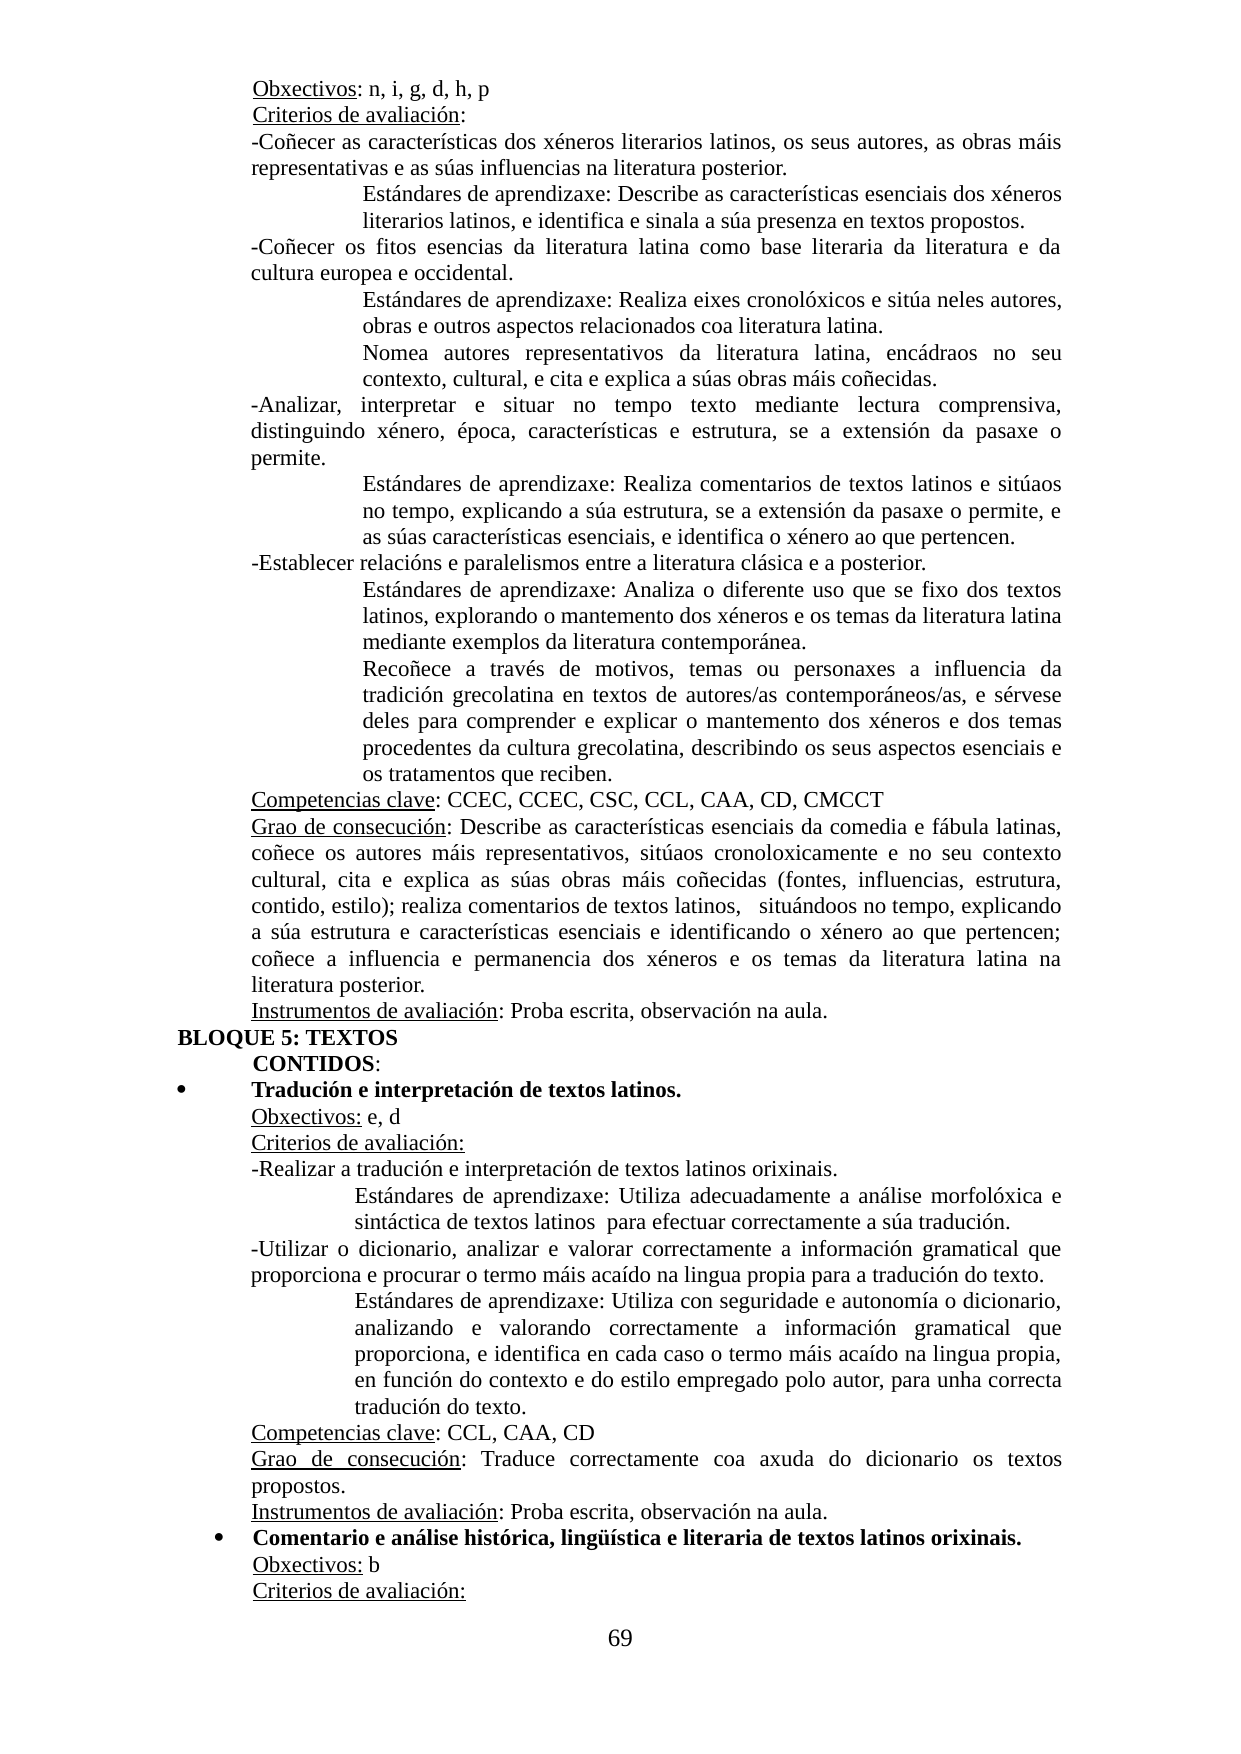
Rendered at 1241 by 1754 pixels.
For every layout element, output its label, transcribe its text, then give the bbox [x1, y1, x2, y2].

text -Establecer relacións e paralelismos entre a literatura clásica e a posterior. [177, 549, 1063, 576]
text Nomea autores representativos da literatura latina, encádraos no seu contexto, cultural, e cita e explica a súas obras máis coñecidas. [362, 338, 1063, 391]
text -Realizar a tradución e interpretación de textos latinos orixinais. [251, 1156, 1063, 1182]
text Competencias clave: CCL, CAA, CD [177, 1419, 1063, 1445]
text -Coñecer as características dos xéneros literarios latinos, os seus autores, as obras máis representativas e as súas influencias na literatura posterior. [251, 128, 1063, 180]
text Estándares de aprendizaxe: Realiza comentarios de textos latinos e sitúaos no tempo, explicando a súa estrutura, se a extensión da pasaxe o permite, e as súas características esenciais, e identifica o xénero ao que pertencen. [362, 470, 1063, 549]
text Grao de consecución: Traduce correctamente coa axuda do dicionario os textos propostos. [251, 1445, 1063, 1498]
text Instrumentos de avaliación: Proba escrita, observación na aula. [251, 997, 1058, 1024]
text -Utilizar o dicionario, analizar e valorar correctamente a información gramatical que proporciona e procurar o termo máis acaído na lingua propia para a tradución do texto. [251, 1234, 1063, 1287]
text Estándares de aprendizaxe: Utiliza adecuadamente a análise morfolóxica e sintáctica de textos latinos para efectuar correctamente a súa tradución. [354, 1182, 1063, 1234]
text Criterios de avaliación: [252, 1577, 1058, 1603]
list Comentario e análise histórica, lingüística e literaria de textos latinos orixinais. [215, 1524, 1063, 1551]
text Estándares de aprendizaxe: Describe as características esenciais dos xéneros literarios latinos, e identifica e sinala a súa presenza en textos propostos. [362, 180, 1063, 233]
text Instrumentos de avaliación: Proba escrita, observación na aula. [251, 1498, 1058, 1524]
text Recoñece a través de motivos, temas ou personaxes a influencia da tradición grecolatina en textos de autores/as contemporáneos/as, e sérvese deles para comprender e explicar o mantemento dos xéneros e dos temas procedentes da cultura grecolatina, describindo os seus aspectos esenciais e os tratamentos que reciben. [362, 655, 1063, 787]
text CONTIDOS: [252, 1050, 1058, 1076]
text BLOQUE 5: TEXTOS [177, 1024, 1063, 1050]
text Estándares de aprendizaxe: Realiza eixes cronolóxicos e sitúa neles autores, obras e outros aspectos relacionados coa literatura latina. [362, 286, 1063, 338]
text Criterios de avaliación: [252, 101, 1063, 128]
text Obxectivos: n, i, g, d, h, p [252, 75, 1063, 101]
text Estándares de aprendizaxe: Analiza o diferente uso que se fixo dos textos latinos, explorando o mantemento dos xéneros e os temas da literatura latina mediante exemplos da literatura contemporánea. [362, 576, 1063, 655]
text Competencias clave: CCEC, CCEC, CSC, CCL, CAA, CD, CMCCT [251, 787, 1063, 813]
text -Analizar, interpretar e situar no tempo texto mediante lectura comprensiva, distinguindo xénero, época, características e estrutura, se a extensión da pasaxe o permite. [251, 391, 1063, 470]
text Estándares de aprendizaxe: Utiliza con seguridade e autonomía o dicionario, analizando e valorando correctamente a información gramatical que proporciona, e identifica en cada caso o termo máis acaído na lingua propia, en función do contexto e do estilo empregado polo autor, para unha correcta tradución do texto. [354, 1287, 1063, 1419]
text -Coñecer os fitos esencias da literatura latina como base literaria da literatura e da cultura europea e occidental. [251, 233, 1063, 286]
list Tradución e interpretación de textos latinos. [177, 1076, 1058, 1103]
text Obxectivos: e, d [177, 1103, 1058, 1129]
text Grao de consecución: Describe as características esenciais da comedia e fábula latinas, coñece os autores máis representativos, sitúaos cronoloxicamente e no seu contexto cultural, cita e explica as súas obras máis coñecidas (fontes, influencias, estrutura, contido, estilo); realiza comentarios de textos latinos, situándoos no tempo, explicando a súa estrutura e características esenciais e identificando o xénero ao que pertencen; coñece a influencia e permanencia dos xéneros e os temas da literatura latina na literatura posterior. [251, 813, 1063, 997]
text Criterios de avaliación: [177, 1129, 1058, 1156]
text Obxectivos: b [252, 1551, 1058, 1577]
